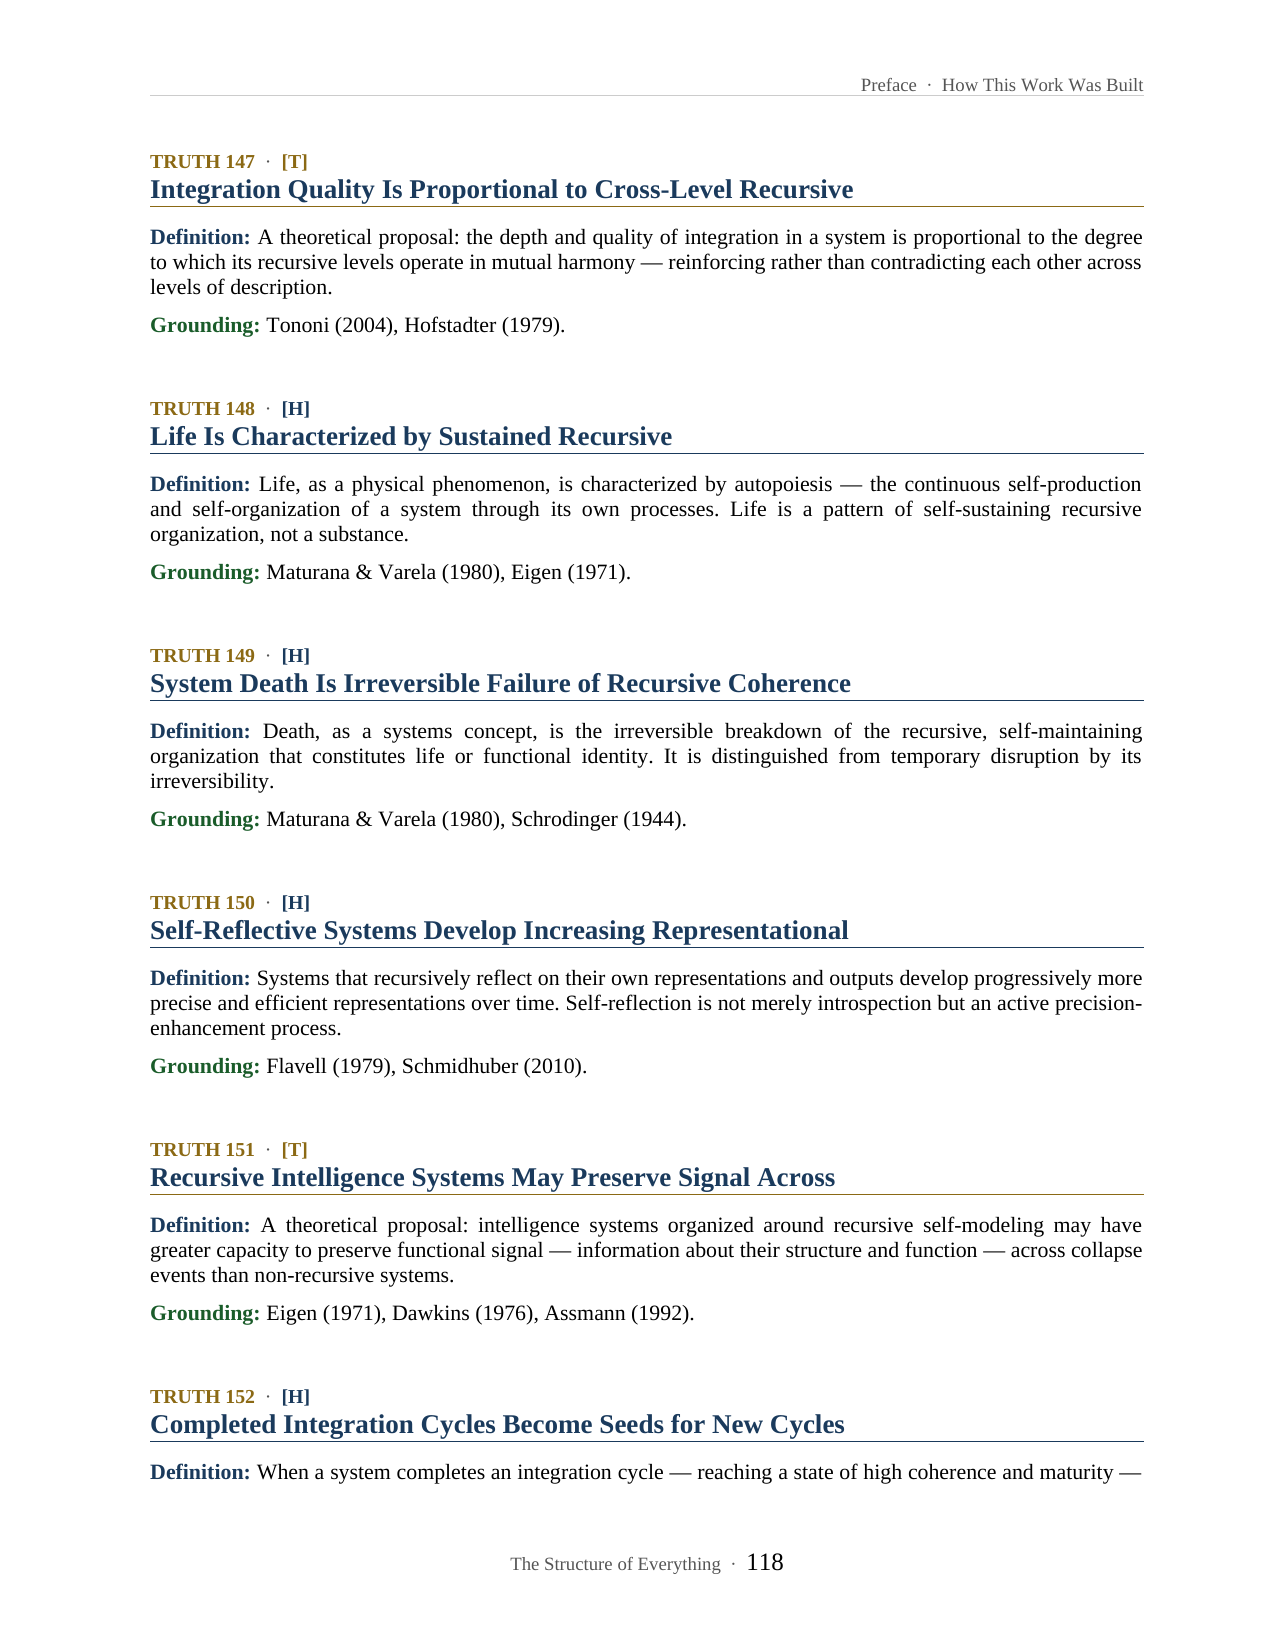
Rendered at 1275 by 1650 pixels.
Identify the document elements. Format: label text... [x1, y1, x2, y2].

text System Death Is Irreversible Failure of Recursive Coherence [150, 667, 1144, 700]
text Truth 149 · [H] [150, 644, 1144, 667]
text Truth 147 · [T] [150, 150, 1144, 173]
text Life Is Characterized by Sustained Recursive [150, 420, 1144, 453]
text Truth 152 · [H] [150, 1385, 1144, 1408]
text Definition: A theoretical proposal: intelligence systems organized around recursive self-modeling may have greater capacity to preserve functional signal — information about their structure and function — across collapse events than non-recursive systems. [150, 1212, 1144, 1288]
text Integration Quality Is Proportional to Cross-Level Recursive [150, 173, 1144, 206]
text Truth 148 · [H] [150, 397, 1144, 420]
text Truth 150 · [H] [150, 891, 1144, 914]
text Grounding: Eigen (1971), Dawkins (1976), Assmann (1992). [150, 1300, 1144, 1325]
text Grounding: Tononi (2004), Hofstadter (1979). [150, 312, 1144, 337]
text Definition: Systems that recursively reflect on their own representations and outputs develop progressively more precise and efficient representations over time. Self-reflection is not merely introspection but an active precision-enhancement process. [150, 965, 1144, 1041]
text Definition: A theoretical proposal: the depth and quality of integration in a system is proportional to the degree to which its recursive levels operate in mutual harmony — reinforcing rather than contradicting each other across levels of description. [150, 224, 1144, 299]
text Recursive Intelligence Systems May Preserve Signal Across [150, 1161, 1144, 1194]
text Grounding: Maturana & Varela (1980), Schrodinger (1944). [150, 806, 1144, 831]
text Grounding: Maturana & Varela (1980), Eigen (1971). [150, 559, 1144, 584]
text Definition: When a system completes an integration cycle — reaching a state of high coherence and maturity — [150, 1459, 1144, 1484]
text Grounding: Flavell (1979), Schmidhuber (2010). [150, 1053, 1144, 1078]
text Definition: Death, as a systems concept, is the irreversible breakdown of the recursive, self-maintaining organization that constitutes life or functional identity. It is distinguished from temporary disruption by its irreversibility. [150, 718, 1144, 793]
text Self-Reflective Systems Develop Increasing Representational [150, 914, 1144, 947]
text Truth 151 · [T] [150, 1138, 1144, 1161]
text Completed Integration Cycles Become Seeds for New Cycles [150, 1408, 1144, 1441]
text Definition: Life, as a physical phenomenon, is characterized by autopoiesis — the continuous self-production and self-organization of a system through its own processes. Life is a pattern of self-sustaining recursive organization, not a substance. [150, 471, 1144, 546]
